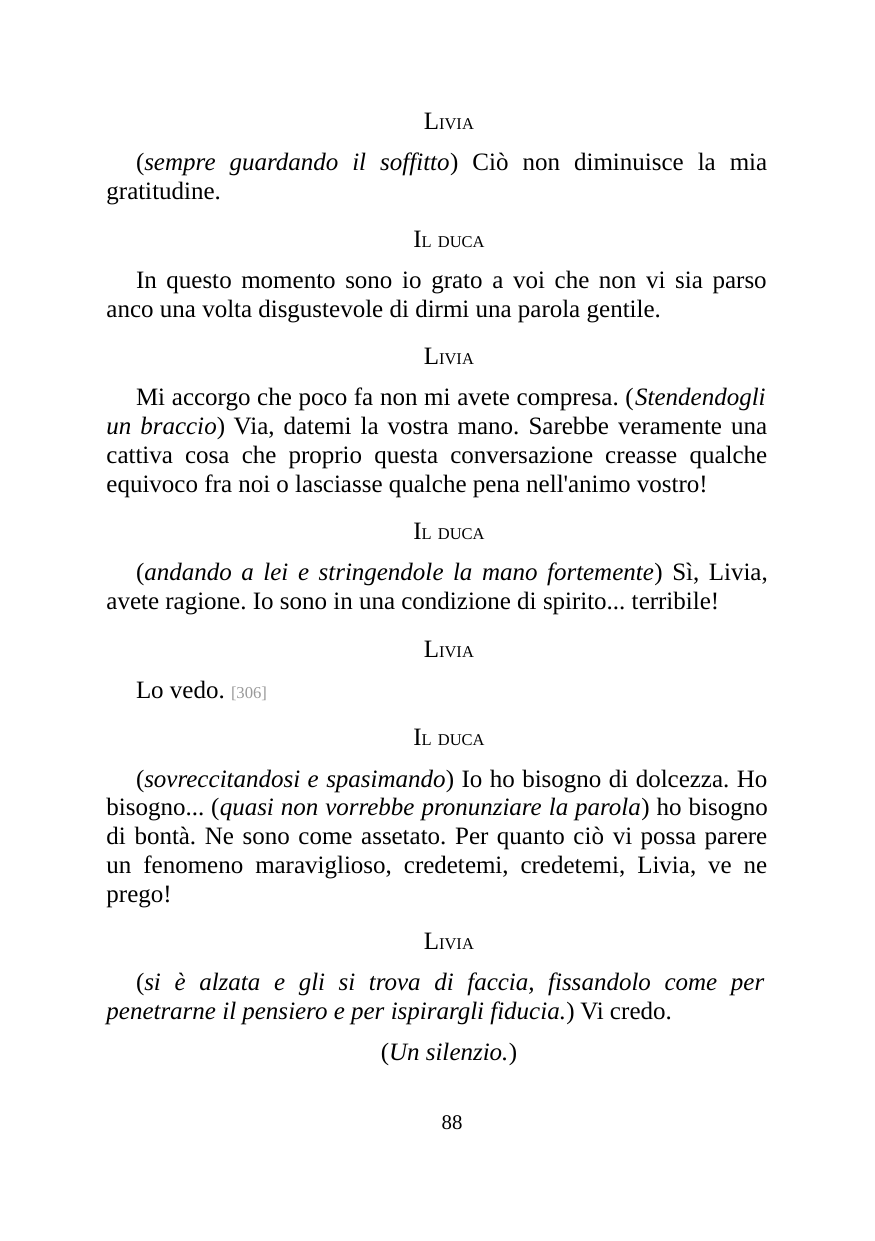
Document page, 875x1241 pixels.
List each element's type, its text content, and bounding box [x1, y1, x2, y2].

text Lo vedo. [306] [106, 675, 768, 704]
text Il duca [106, 224, 768, 252]
text Livia [106, 634, 768, 662]
text Livia [106, 926, 768, 955]
text Livia [106, 106, 768, 135]
text (sovreccitandosi e spasimando) Io ho bisogno di dolcezza. Ho bisogno... (quasi non vorrebbe pronunziare la parola) ho bisogno di bontà. Ne sono come assetato. Per quanto ciò vi possa parere un fenomeno maraviglioso, credetemi, credetemi, Livia, ve ne prego! [106, 764, 768, 907]
text (andando a lei e stringendole la mano fortemente) Sì, Livia, avete ragione. Io sono in una condizione di spirito... terribile! [106, 557, 768, 615]
text (Un silenzio.) [106, 1037, 768, 1066]
text In questo momento sono io grato a voi che non vi sia parso anco una volta disgustevole di dirmi una parola gentile. [106, 265, 768, 322]
text Il duca [106, 516, 768, 545]
text Il duca [106, 722, 768, 751]
text (sempre guardando il soffitto) Ciò non diminuisce la mia gratitudine. [106, 147, 768, 205]
text (si è alzata e gli si trova di faccia, fissandolo come per penetrarne il pensiero e per ispirargli fiducia.) Vi credo. [106, 967, 768, 1025]
text Livia [106, 341, 768, 370]
text Mi accorgo che poco fa non mi avete compresa. (Stendendogli un braccio) Via, datemi la vostra mano. Sarebbe veramente una cattiva cosa che proprio questa conversazione creasse qualche equivoco fra noi o lasciasse qualche pena nell'animo vostro! [106, 382, 768, 497]
